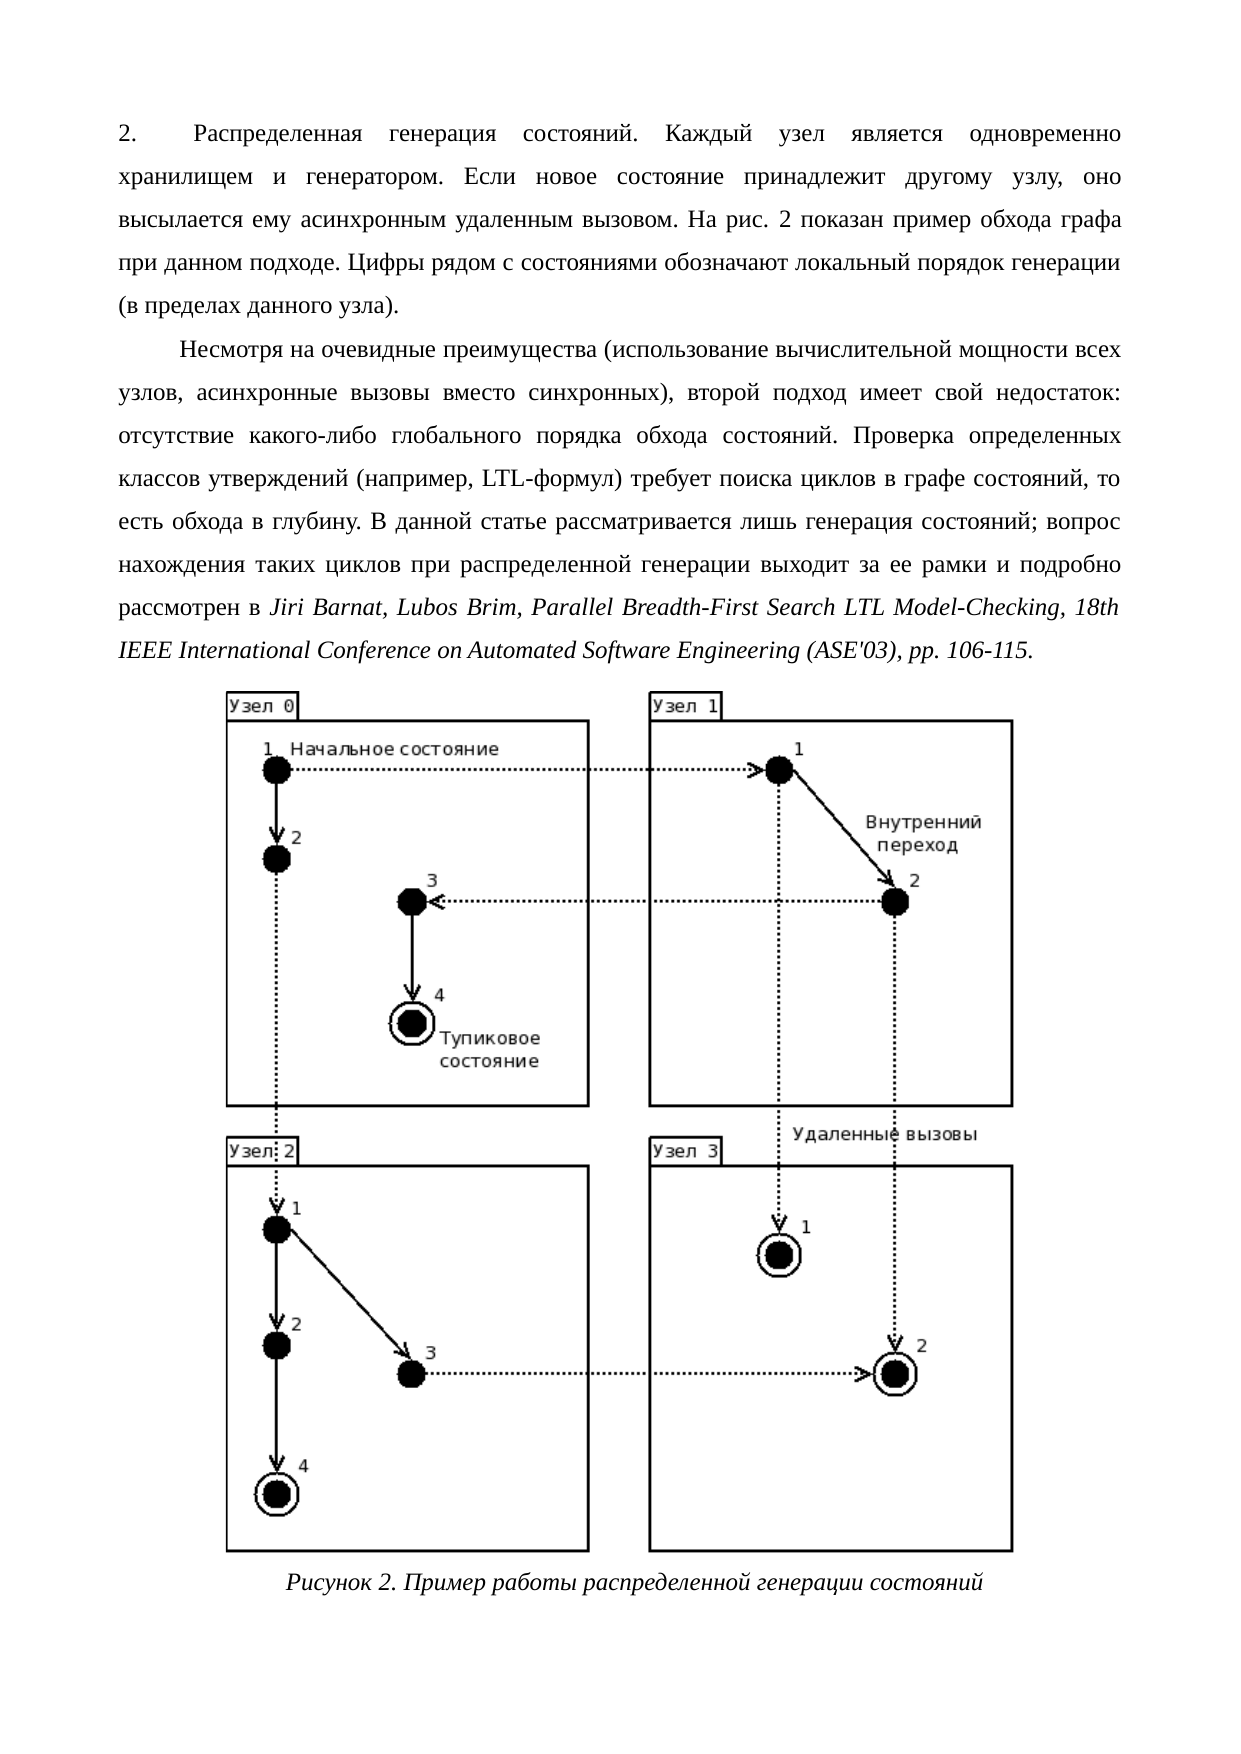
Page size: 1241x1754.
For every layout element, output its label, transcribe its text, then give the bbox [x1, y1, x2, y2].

picture [225, 691, 1015, 1554]
text Рисунок 2. Пример работы распределенной генерации состояний [226, 1554, 1014, 1596]
text [226, 679, 1014, 691]
text Несмотря на очевидные преимущества (использование вычислительной мощности всех узлов, асинхронные вызовы вместо синхронных), второй подход имеет свой недостаток: отсутствие какого-либо глобального порядка обхода состояний. Проверка определенных классов утверждений (например, LTL-формул) требует поиска циклов в графе состояний, то есть обхода в глубину. В данной статье рассматривается лишь генерация состояний; вопрос нахождения таких циклов при распределенной генерации выходит за ее рамки и подробно рассмотрен в Jiri Barnat, Lubos Brim, Parallel Breadth-First Search LTL Model-Checking, 18th IEEE International Conference on Automated Software Engineering (ASE'03), pp. 106-115. [118, 334, 1122, 664]
text [226, 1596, 1014, 1627]
list Распределенная генерация состояний. Каждый узел является одновременно хранилищем и генератором. Если новое состояние принадлежит другому узлу, оно высылается ему асинхронным удаленным вызовом. На рис. 2 показан пример обхода графа при данном подходе. Цифры рядом с состояниями обозначают локальный порядок генерации (в пределах данного узла). [118, 118, 1122, 319]
